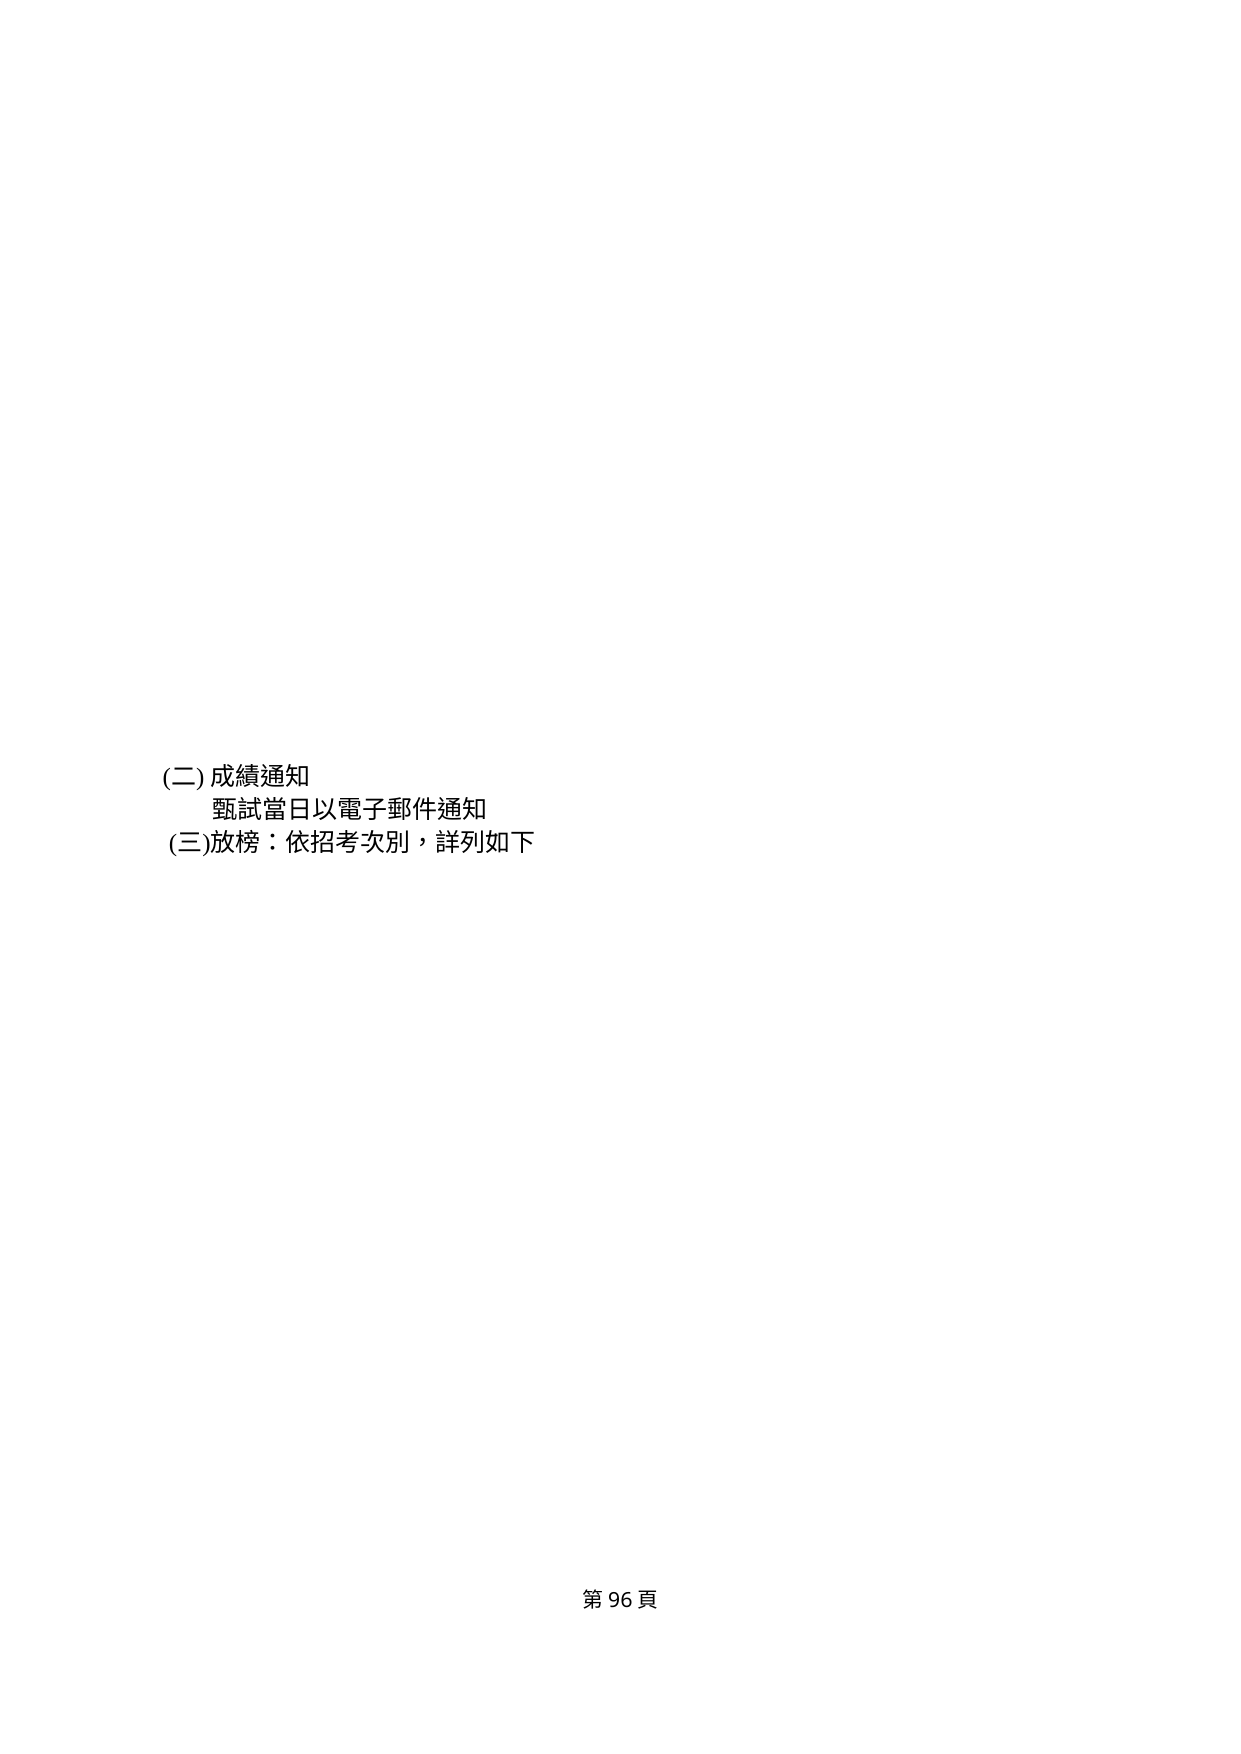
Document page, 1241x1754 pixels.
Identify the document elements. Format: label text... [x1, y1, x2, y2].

text (三)放榜：依招考次別，詳列如下 [162, 825, 1122, 858]
text 甄試當日以電子郵件通知 [162, 792, 1122, 825]
text (二) 成績通知 [162, 758, 1122, 792]
